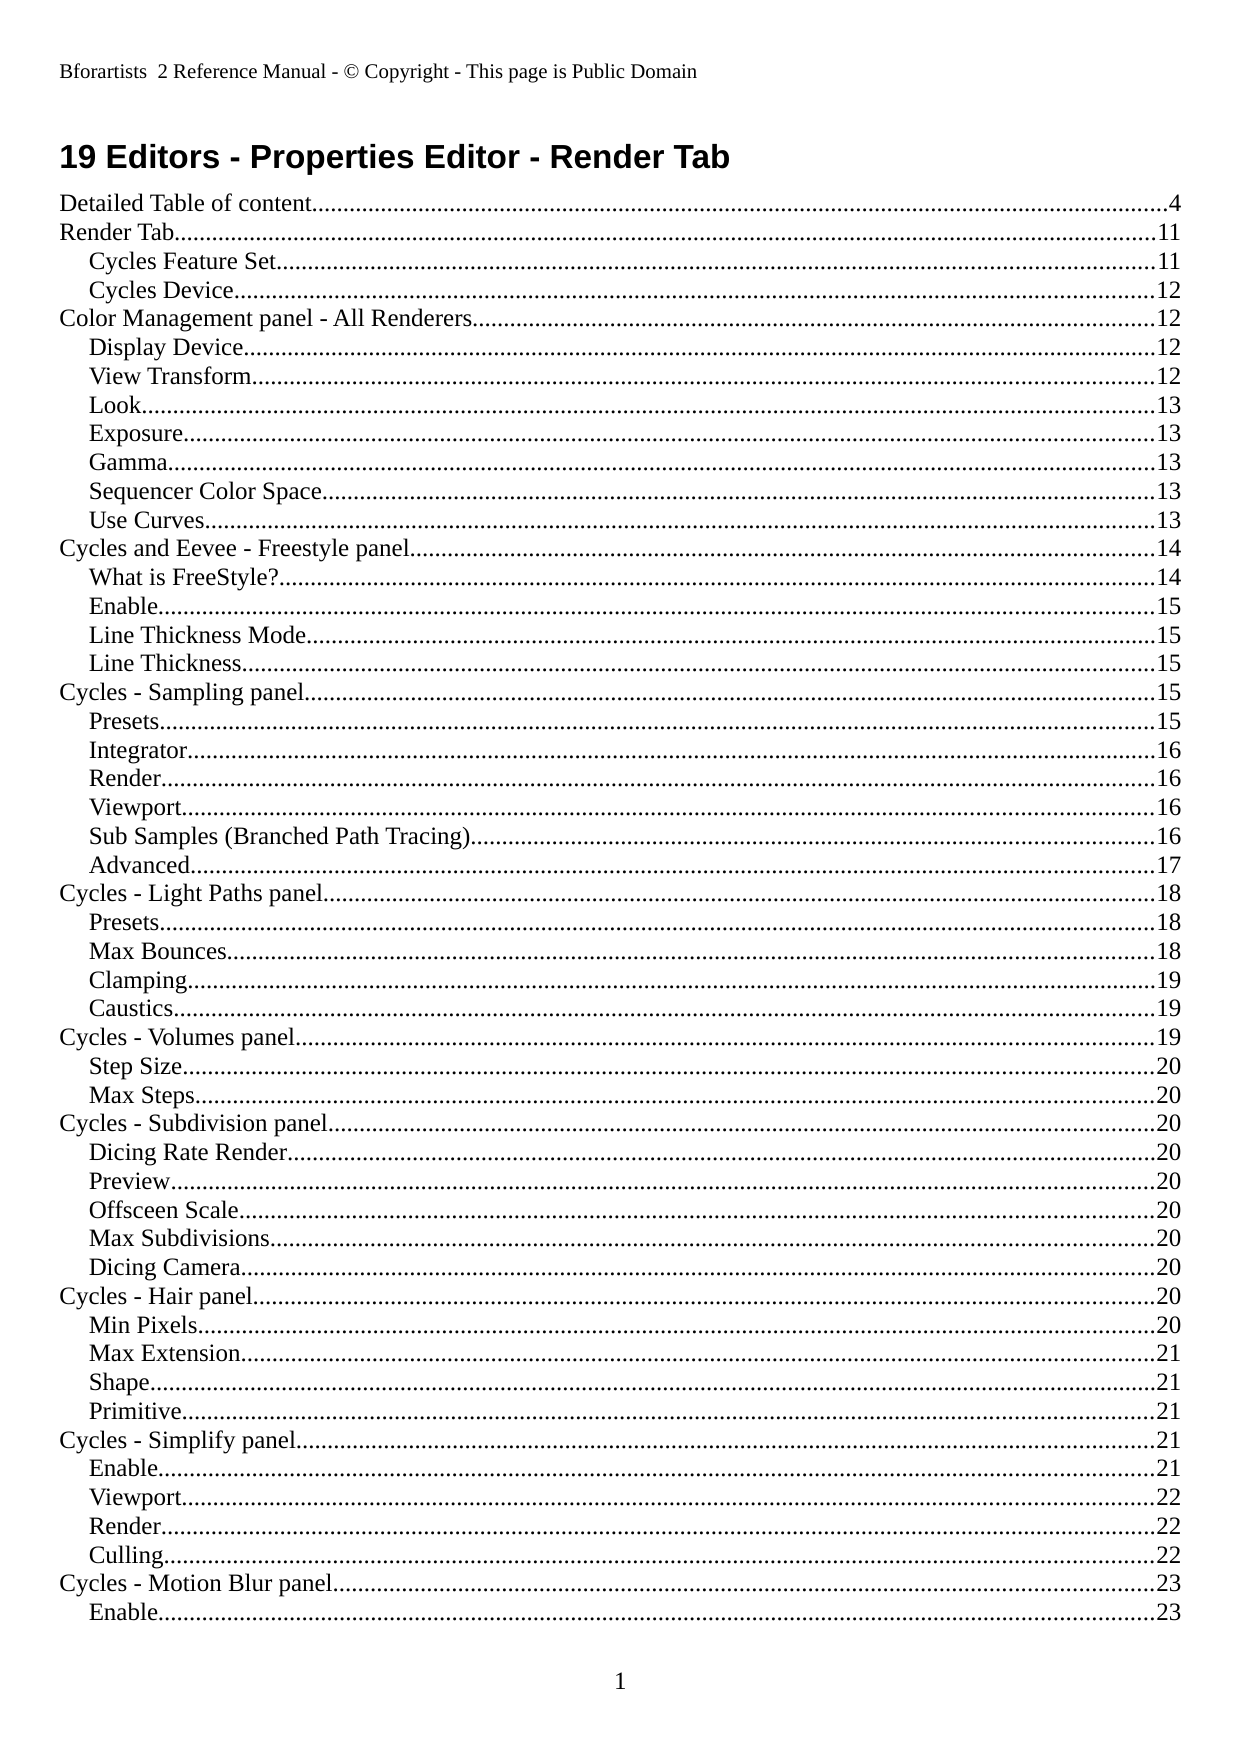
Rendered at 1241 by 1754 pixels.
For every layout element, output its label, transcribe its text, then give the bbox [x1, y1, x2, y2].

text Dicing Camera 20 [88, 1252, 1181, 1281]
text Max Extension 21 [88, 1338, 1181, 1367]
text Clamping 19 [88, 965, 1181, 993]
text Render 16 [88, 763, 1181, 792]
text Presets 18 [88, 907, 1181, 936]
text Shape 21 [88, 1367, 1181, 1396]
text Enable 21 [88, 1453, 1181, 1482]
text Cycles Device 12 [88, 275, 1181, 303]
text Primitive 21 [88, 1396, 1181, 1425]
text Min Pixels 20 [88, 1310, 1181, 1338]
text Caustics 19 [88, 993, 1181, 1022]
text Cycles and Eevee - Freestyle panel 14 [59, 533, 1181, 562]
text Dicing Rate Render 20 [88, 1137, 1181, 1166]
text Render Tab 11 [59, 217, 1181, 246]
text Exposure 13 [88, 418, 1181, 447]
text Max Steps 20 [88, 1080, 1181, 1108]
text Use Curves 13 [88, 505, 1181, 533]
text Advanced 17 [88, 850, 1181, 878]
text Max Subdivisions 20 [88, 1223, 1181, 1252]
text Integrator 16 [88, 735, 1181, 763]
text Color Management panel - All Renderers 12 [59, 303, 1181, 332]
text Viewport 22 [88, 1482, 1181, 1511]
text Cycles - Subdivision panel 20 [59, 1108, 1181, 1137]
text View Transform 12 [88, 361, 1181, 390]
text Render 22 [88, 1511, 1181, 1540]
text Offsceen Scale 20 [88, 1195, 1181, 1223]
text Cycles - Light Paths panel 18 [59, 878, 1181, 907]
text Culling 22 [88, 1540, 1181, 1568]
text Gamma 13 [88, 447, 1181, 476]
text Max Bounces 18 [88, 936, 1181, 965]
text Presets 15 [88, 706, 1181, 735]
text Cycles - Hair panel 20 [59, 1281, 1181, 1310]
text Look 13 [88, 390, 1181, 418]
text Cycles - Motion Blur panel 23 [59, 1568, 1181, 1597]
text Sub Samples (Branched Path Tracing) 16 [88, 821, 1181, 850]
text Sequencer Color Space 13 [88, 476, 1181, 505]
text Display Device 12 [88, 332, 1181, 361]
text Preview 20 [88, 1166, 1181, 1195]
subtitle 19 Editors - Properties Editor - Render Tab [59, 138, 1181, 176]
text Detailed Table of content 4 [59, 188, 1181, 217]
text Cycles - Volumes panel 19 [59, 1022, 1181, 1051]
text Line Thickness Mode 15 [88, 620, 1181, 648]
text What is FreeStyle? 14 [88, 562, 1181, 591]
text Viewport 16 [88, 792, 1181, 821]
text Line Thickness 15 [88, 648, 1181, 677]
text Enable 15 [88, 591, 1181, 620]
text Enable 23 [88, 1597, 1181, 1626]
text Cycles Feature Set 11 [88, 246, 1181, 275]
text Cycles - Sampling panel 15 [59, 677, 1181, 706]
text Step Size 20 [88, 1051, 1181, 1080]
text Cycles - Simplify panel 21 [59, 1425, 1181, 1453]
